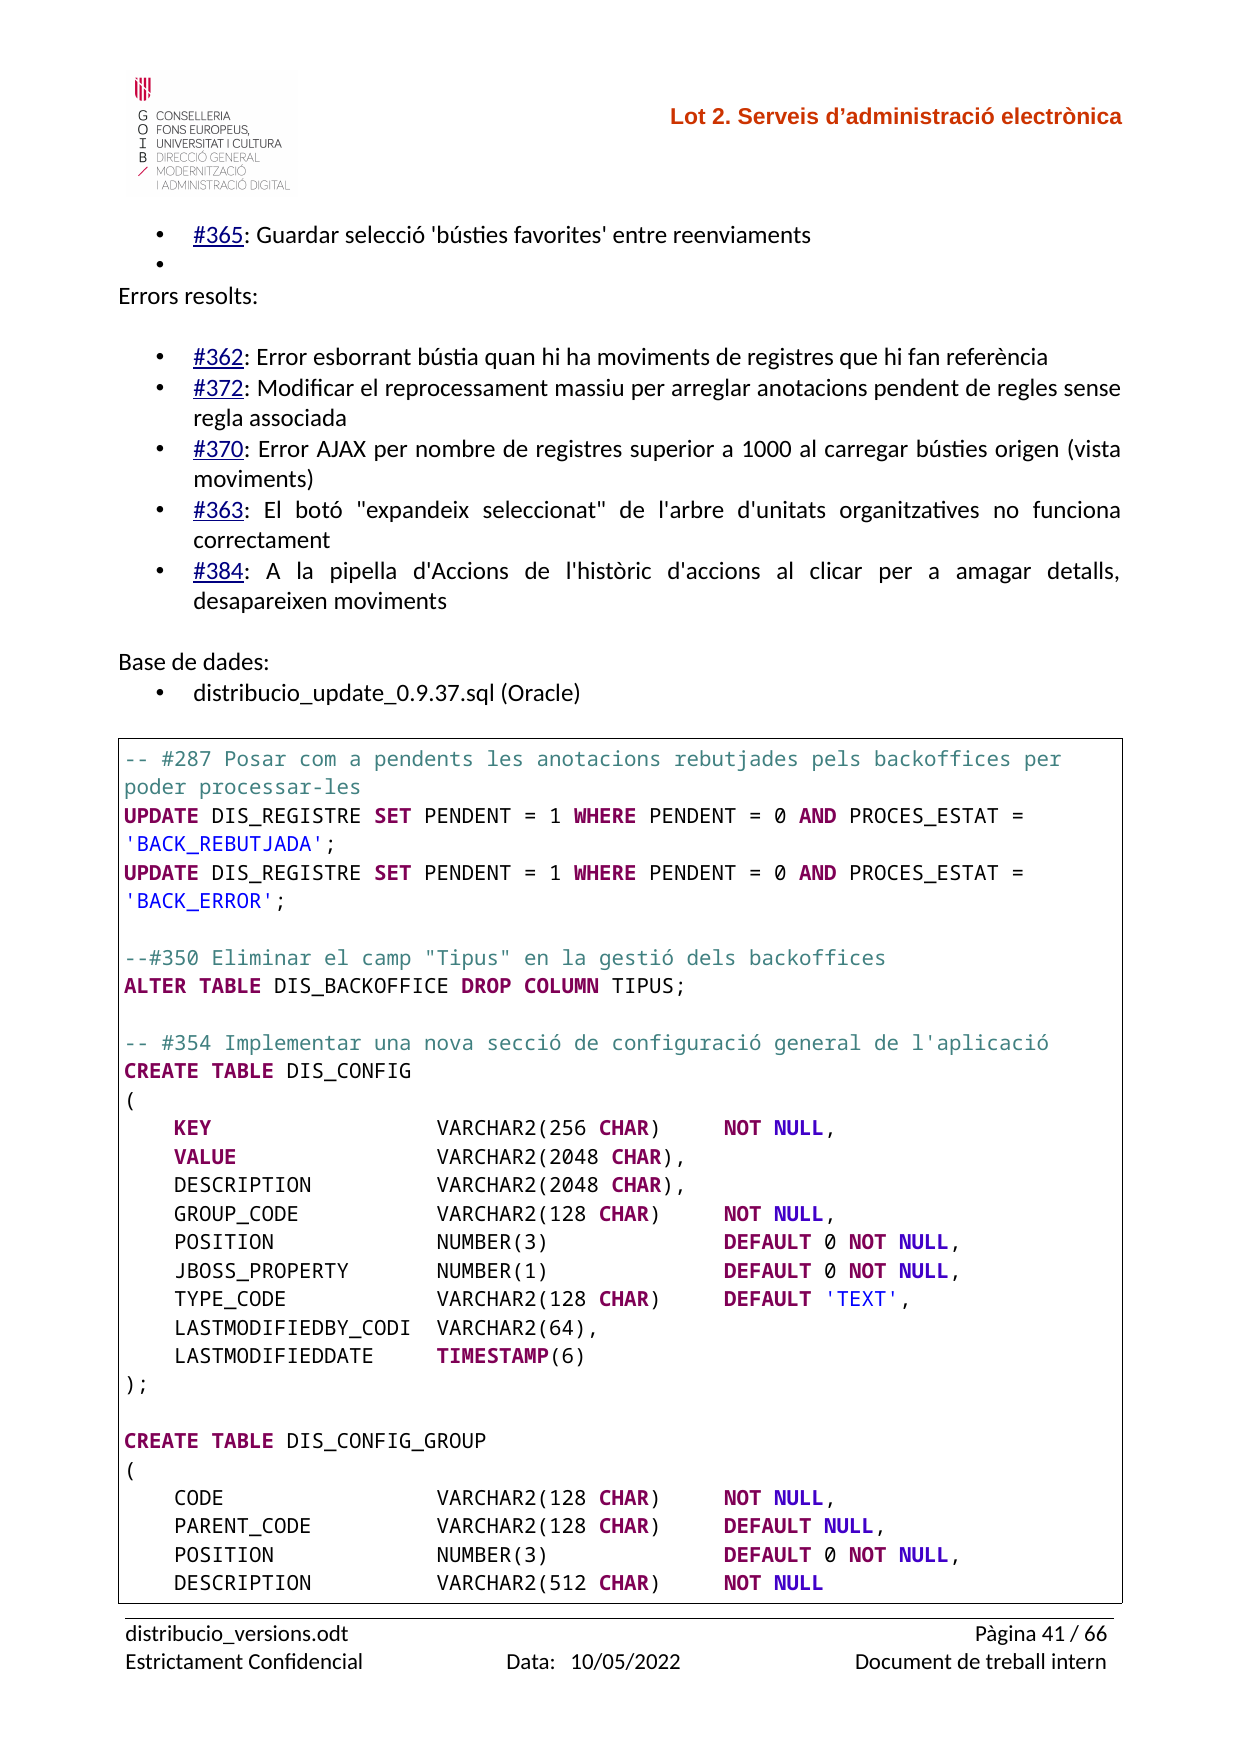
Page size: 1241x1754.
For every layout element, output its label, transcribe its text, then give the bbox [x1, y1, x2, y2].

list #372: Modificar el reprocessament massiu per arreglar anotacions pendent de regles sense regla associada [156, 372, 1122, 433]
list #384: A la pipella d'Accions de l'històric d'accions al clicar per a amagar detalls, desapareixen moviments [156, 555, 1122, 616]
picture [126, 70, 299, 197]
list #363: El botó "expandeix seleccionat" de l'arbre d'unitats organitzatives no funciona correctament [156, 494, 1122, 555]
list #370: Error AJAX per nombre de registres superior a 1000 al carregar bústies origen (vista moviments) [156, 433, 1122, 494]
list #362: Error esborrant bústia quan hi ha moviments de registres que hi fan referència [156, 341, 1122, 372]
text Base de dades: [118, 646, 1122, 677]
table_header -- #287 Posar com a pendents les anotacions rebutjades pels backoffices per poder processar-les UPDATE DIS_REGISTRE SET PENDENT = 1 WHERE PENDENT = 0 AND PROCES_ESTAT = 'BACK_REBUTJADA'; UPDATE DIS_REGISTRE SET PENDENT = 1 WHERE PENDENT = 0 AND PROCES_ESTAT = 'BACK_ERROR'; --#350 Eliminar el camp "Tipus" en la gestió dels backoffices ALTER TABLE DIS_BACKOFFICE DROP COLUMN TIPUS; -- #354 Implementar una nova secció de configuració general de l'aplicació CREATE TABLE DIS_CONFIG ( KEY VARCHAR2(256 CHAR) NOT NULL, VALUE VARCHAR2(2048 CHAR), DESCRIPTION VARCHAR2(2048 CHAR), GROUP_CODE VARCHAR2(128 CHAR) NOT NULL, POSITION NUMBER(3) DEFAULT 0 NOT NULL, JBOSS_PROPERTY NUMBER(1) DEFAULT 0 NOT NULL, TYPE_CODE VARCHAR2(128 CHAR) DEFAULT 'TEXT', LASTMODIFIEDBY_CODI VARCHAR2(64), LASTMODIFIEDDATE TIMESTAMP(6) ); CREATE TABLE DIS_CONFIG_GROUP ( CODE VARCHAR2(128 CHAR) NOT NULL, PARENT_CODE VARCHAR2(128 CHAR) DEFAULT NULL, POSITION NUMBER(3) DEFAULT 0 NOT NULL, DESCRIPTION VARCHAR2(512 CHAR) NOT NULL [119, 739, 1122, 1603]
text Errors resolts: [118, 280, 1122, 311]
list distribucio_update_0.9.37.sql (Oracle) [156, 677, 1122, 707]
list #365: Guardar selecció 'bústies favorites' entre reenviaments [156, 219, 1122, 250]
